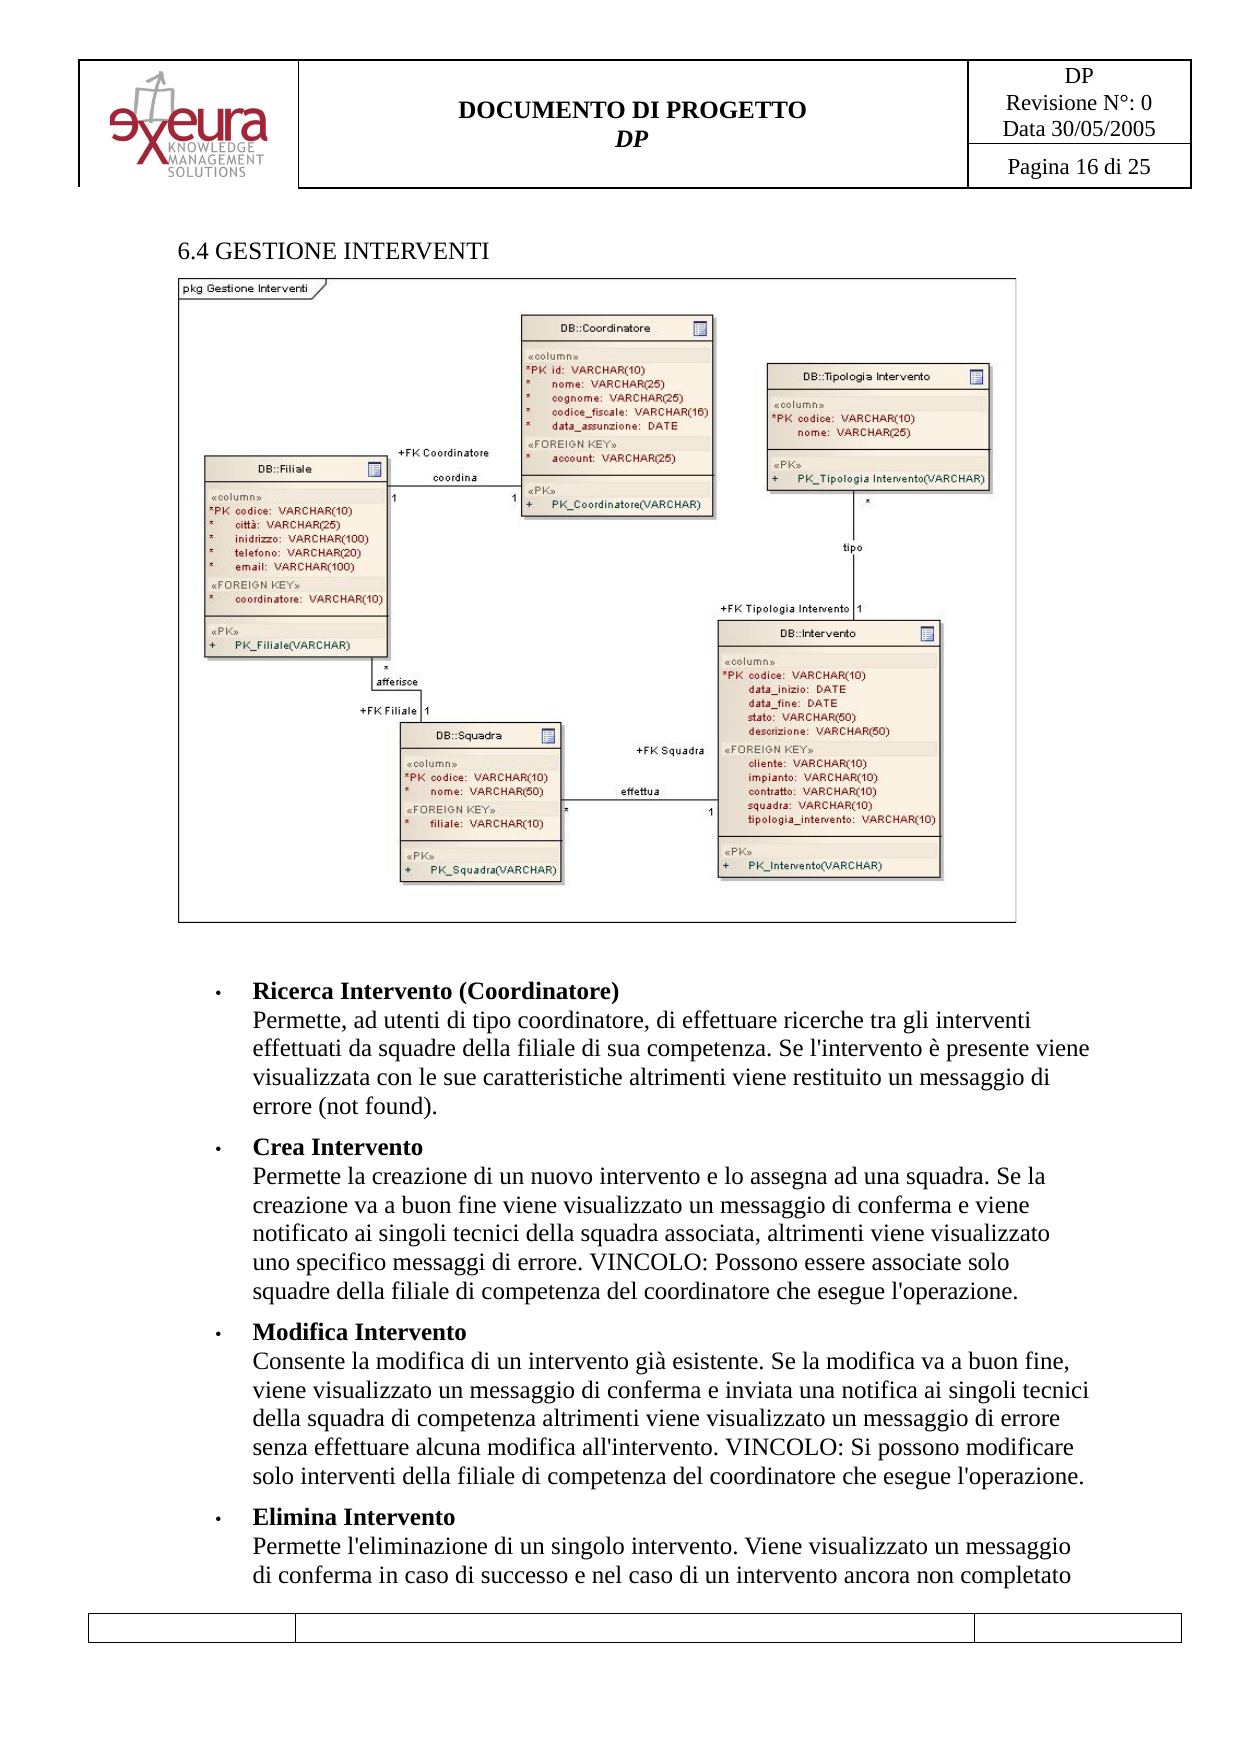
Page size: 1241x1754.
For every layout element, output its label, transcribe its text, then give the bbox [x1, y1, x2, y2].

picture [177, 277, 1017, 923]
list Elimina Intervento Permette l'eliminazione di un singolo intervento. Viene visualizzato un messaggio di conferma in caso di successo e nel caso di un intervento ancora non completato [215, 1502, 1092, 1588]
list 6.4 GESTIONE INTERVENTI [177, 236, 1092, 265]
picture [109, 71, 268, 177]
list Modifica Intervento Consente la modifica di un intervento già esistente. Se la modifica va a buon fine, viene visualizzato un messaggio di conferma e inviata una notifica ai singoli tecnici della squadra di competenza altrimenti viene visualizzato un messaggio di errore senza effettuare alcuna modifica all'intervento. VINCOLO: Si possono modificare solo interventi della filiale di competenza del coordinatore che esegue l'operazione. [215, 1317, 1092, 1490]
list Ricerca Intervento (Coordinatore) Permette, ad utenti di tipo coordinatore, di effettuare ricerche tra gli interventi effettuati da squadre della filiale di sua competenza. Se l'intervento è presente viene visualizzata con le sue caratteristiche altrimenti viene restituito un messaggio di errore (not found). [215, 976, 1092, 1120]
list Crea Intervento Permette la creazione di un nuovo intervento e lo assegna ad una squadra. Se la creazione va a buon fine viene visualizzato un messaggio di conferma e viene notificato ai singoli tecnici della squadra associata, altrimenti viene visualizzato uno specifico messaggi di errore. VINCOLO: Possono essere associate solo squadre della filiale di competenza del coordinatore che esegue l'operazione. [215, 1132, 1092, 1305]
